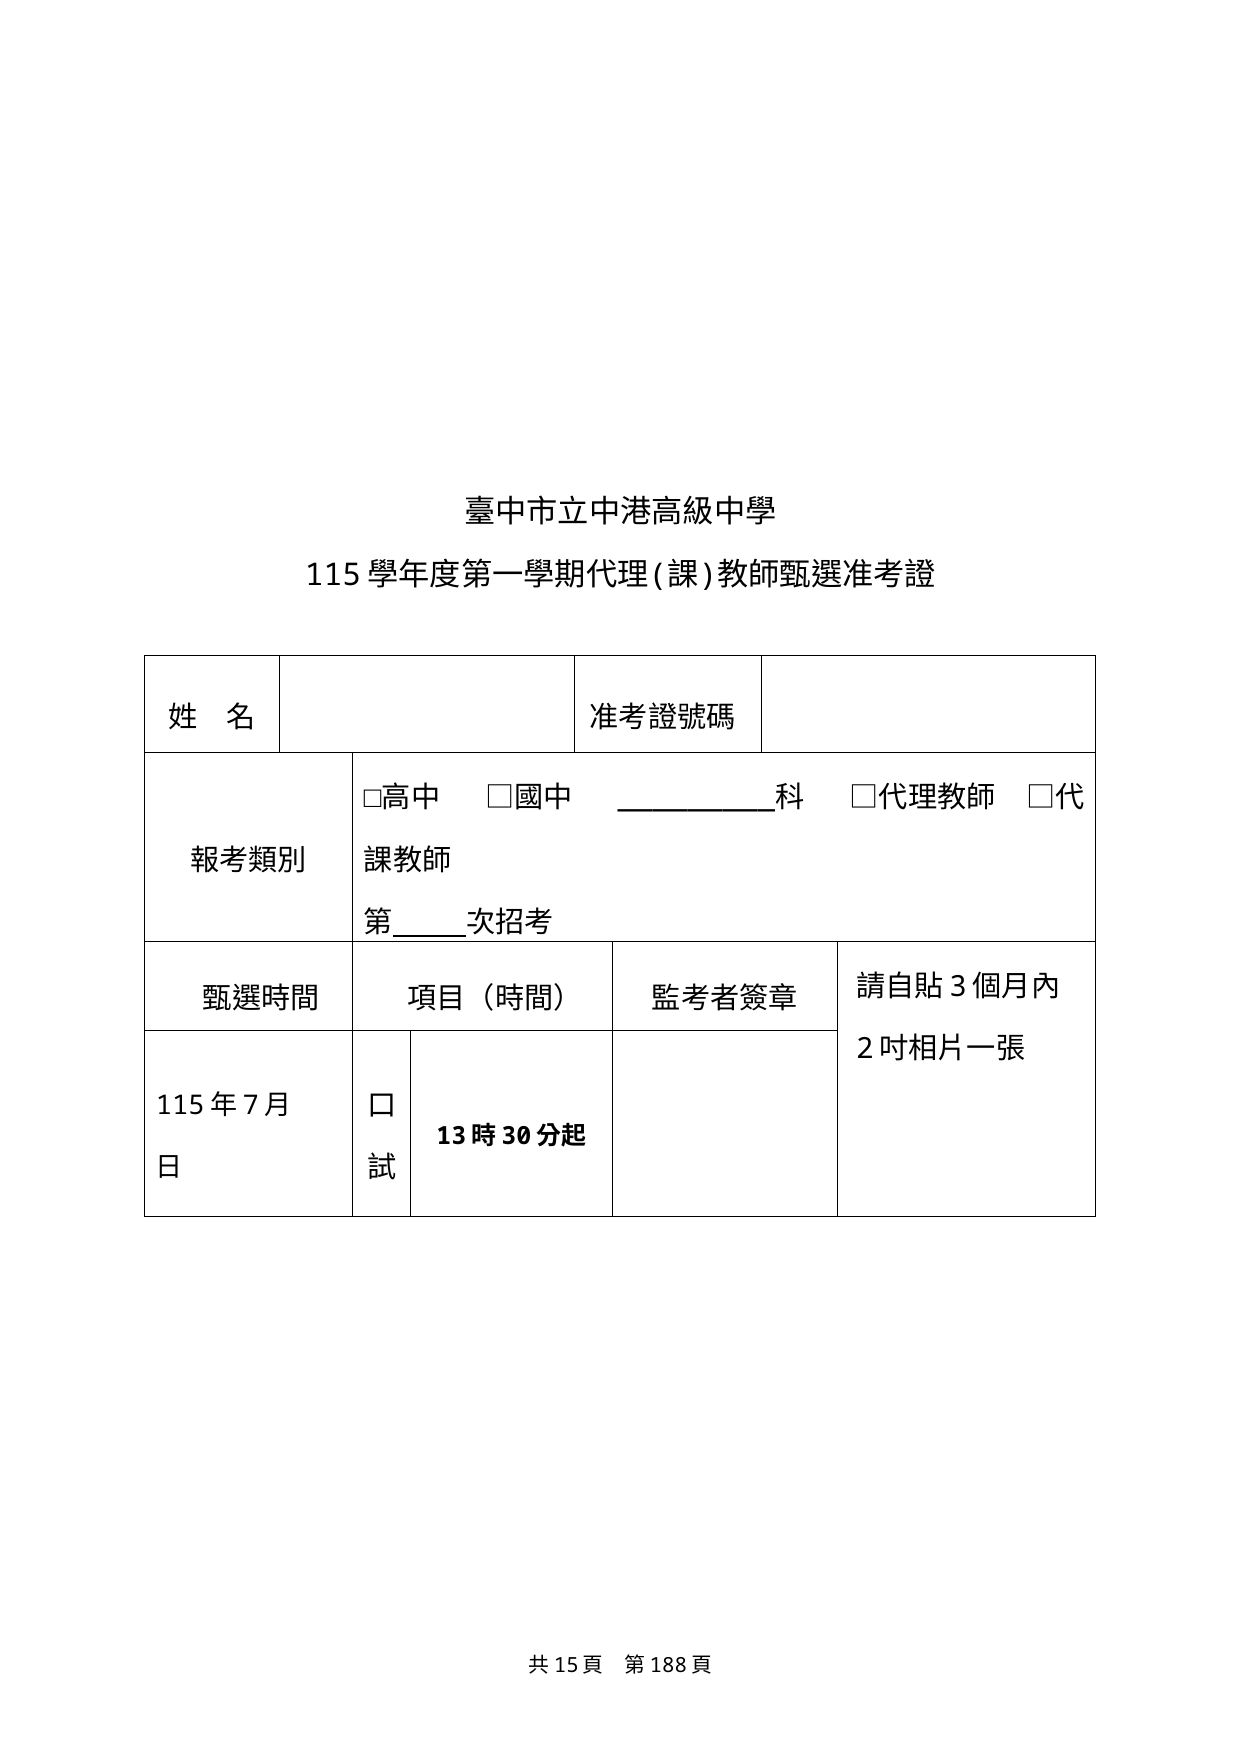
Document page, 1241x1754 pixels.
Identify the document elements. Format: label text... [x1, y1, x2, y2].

table_cell 甄選時間 [145, 942, 352, 1030]
text 115學年度第一學期代理(課)教師甄選准考證 [118, 530, 1122, 593]
table_cell 報考類別 [145, 753, 352, 941]
table_cell [613, 1031, 837, 1216]
table_header 准考證號碼 [575, 656, 761, 752]
text 臺中市立中港高級中學 [118, 468, 1122, 530]
table_cell 監考者簽章 [613, 942, 837, 1030]
table_header [762, 656, 1095, 752]
table_cell 口試 [353, 1031, 410, 1216]
table_cell 13時30分起 [411, 1031, 612, 1216]
table_cell 項目（時間） [353, 942, 612, 1030]
table_header [280, 656, 574, 752]
table_header 姓 名 [145, 656, 279, 752]
table_cell 請自貼3個月內 2吋相片一張 [838, 942, 1095, 1216]
table_cell □高中 □國中 _________科 □代理教師 □代課教師 第 次招考 [353, 753, 1095, 941]
table_cell 115年7月 日 [145, 1031, 352, 1216]
